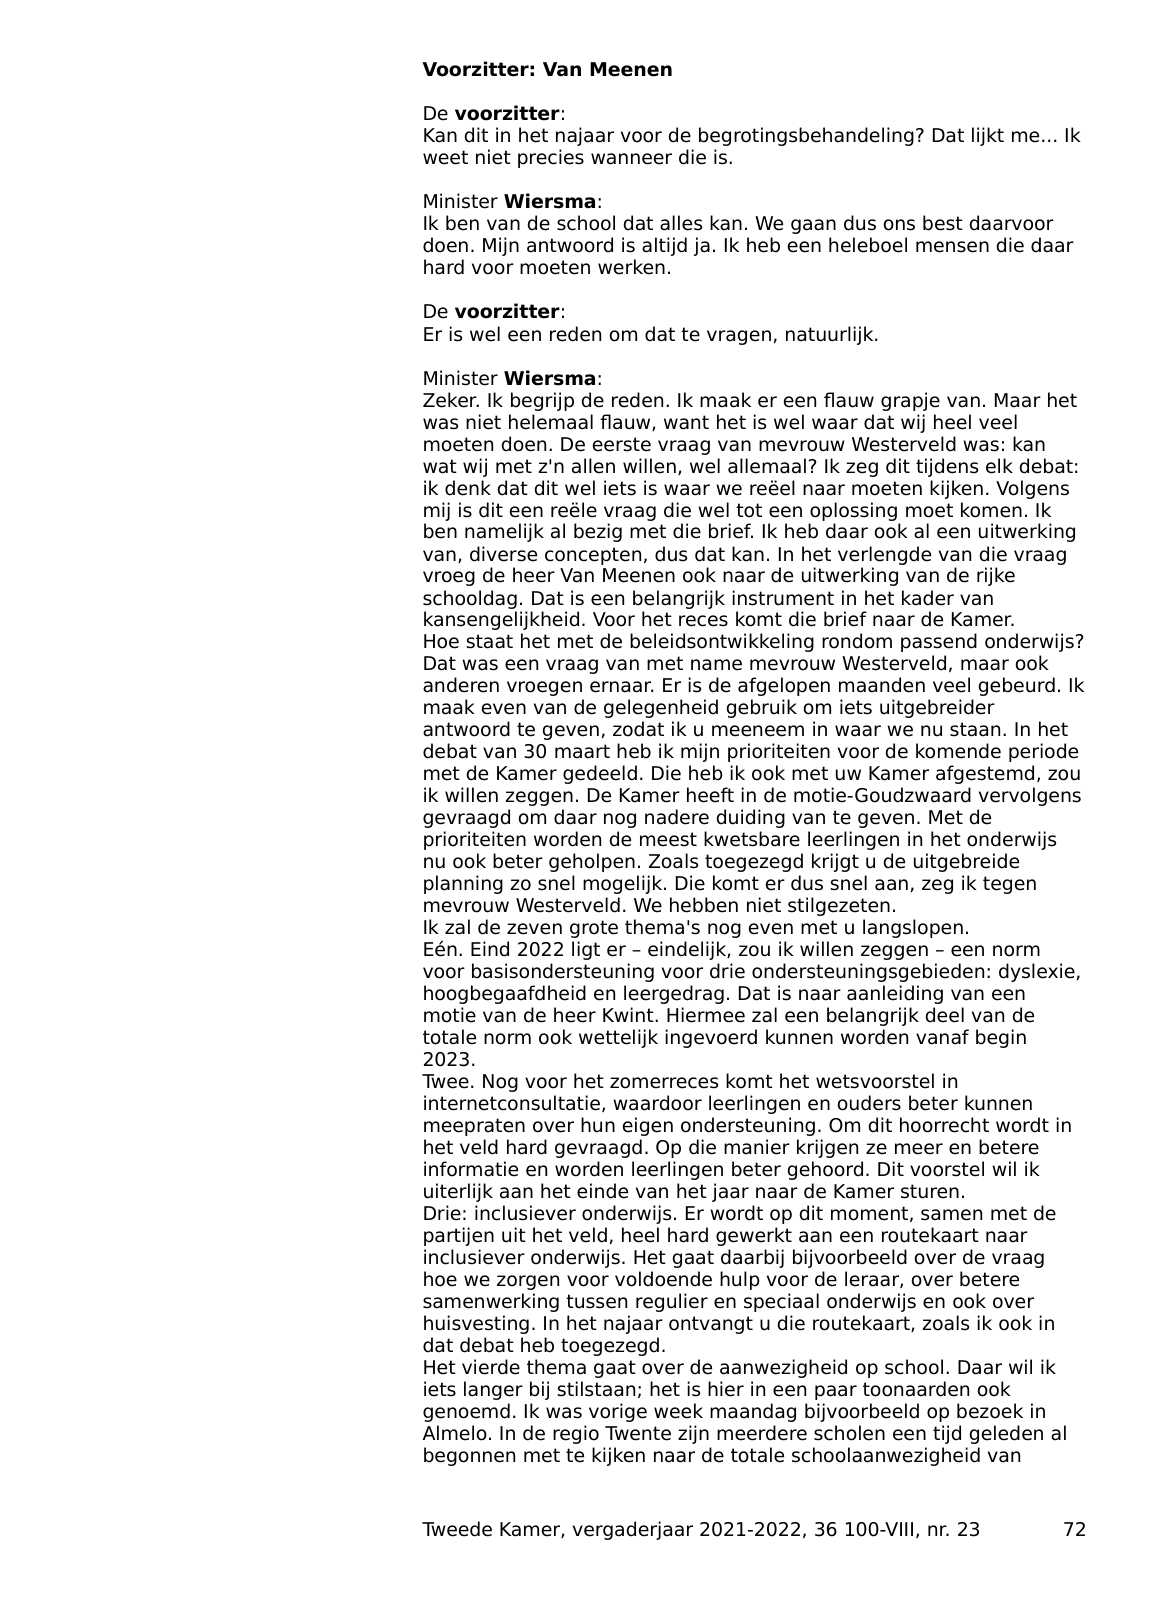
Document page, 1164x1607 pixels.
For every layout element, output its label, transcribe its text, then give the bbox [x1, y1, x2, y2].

text Kan dit in het najaar voor de begrotingsbehandeling? Dat lijkt me... Ik weet niet precies wanneer die is. [422, 125, 1087, 169]
subtitle Voorzitter: Van Meenen [422, 59, 1087, 81]
text Minister Wiersma: [422, 191, 1087, 213]
text Zeker. Ik begrijp de reden. Ik maak er een flauw grapje van. Maar het was niet helemaal flauw, want het is wel waar dat wij heel veel moeten doen. De eerste vraag van mevrouw Westerveld was: kan wat wij met z'n allen willen, wel allemaal? Ik zeg dit tijdens elk debat: ik denk dat dit wel iets is waar we reëel naar moeten kijken. Volgens mij is dit een reële vraag die wel tot een oplossing moet komen. Ik ben namelijk al bezig met die brief. Ik heb daar ook al een uitwerking van, diverse concepten, dus dat kan. In het verlengde van die vraag vroeg de heer Van Meenen ook naar de uitwerking van de rijke schooldag. Dat is een belangrijk instrument in het kader van kansengelijkheid. Voor het reces komt die brief naar de Kamer. [422, 389, 1087, 631]
text De voorzitter: [422, 103, 1087, 125]
text Ik zal de zeven grote thema's nog even met u langslopen. [422, 917, 1087, 939]
text De voorzitter: [422, 301, 1087, 323]
text Eén. Eind 2022 ligt er – eindelijk, zou ik willen zeggen – een norm voor basisondersteuning voor drie ondersteuningsgebieden: dyslexie, hoogbegaafdheid en leergedrag. Dat is naar aanleiding van een motie van de heer Kwint. Hiermee zal een belangrijk deel van de totale norm ook wettelijk ingevoerd kunnen worden vanaf begin 2023. [422, 939, 1087, 1071]
text Drie: inclusiever onderwijs. Er wordt op dit moment, samen met de partijen uit het veld, heel hard gewerkt aan een routekaart naar inclusiever onderwijs. Het gaat daarbij bijvoorbeeld over de vraag hoe we zorgen voor voldoende hulp voor de leraar, over betere samenwerking tussen regulier en speciaal onderwijs en ook over huisvesting. In het najaar ontvangt u die routekaart, zoals ik ook in dat debat heb toegezegd. [422, 1203, 1087, 1357]
text Hoe staat het met de beleidsontwikkeling rondom passend onderwijs? Dat was een vraag van met name mevrouw Westerveld, maar ook anderen vroegen ernaar. Er is de afgelopen maanden veel gebeurd. Ik maak even van de gelegenheid gebruik om iets uitgebreider antwoord te geven, zodat ik u meeneem in waar we nu staan. In het debat van 30 maart heb ik mijn prioriteiten voor de komende periode met de Kamer gedeeld. Die heb ik ook met uw Kamer afgestemd, zou ik willen zeggen. De Kamer heeft in de motie-Goudzwaard vervolgens gevraagd om daar nog nadere duiding van te geven. Met de prioriteiten worden de meest kwetsbare leerlingen in het onderwijs nu ook beter geholpen. Zoals toegezegd krijgt u de uitgebreide planning zo snel mogelijk. Die komt er dus snel aan, zeg ik tegen mevrouw Westerveld. We hebben niet stilgezeten. [422, 631, 1087, 917]
text Twee. Nog voor het zomerreces komt het wetsvoorstel in internetconsultatie, waardoor leerlingen en ouders beter kunnen meepraten over hun eigen ondersteuning. Om dit hoorrecht wordt in het veld hard gevraagd. Op die manier krijgen ze meer en betere informatie en worden leerlingen beter gehoord. Dit voorstel wil ik uiterlijk aan het einde van het jaar naar de Kamer sturen. [422, 1071, 1087, 1203]
text Het vierde thema gaat over de aanwezigheid op school. Daar wil ik iets langer bij stilstaan; het is hier in een paar toonaarden ook genoemd. Ik was vorige week maandag bijvoorbeeld op bezoek in Almelo. In de regio Twente zijn meerdere scholen een tijd geleden al begonnen met te kijken naar de totale schoolaanwezigheid van [422, 1357, 1087, 1467]
text Er is wel een reden om dat te vragen, natuurlijk. [422, 323, 1087, 345]
text Ik ben van de school dat alles kan. We gaan dus ons best daarvoor doen. Mijn antwoord is altijd ja. Ik heb een heleboel mensen die daar hard voor moeten werken. [422, 213, 1087, 279]
text Minister Wiersma: [422, 368, 1087, 389]
